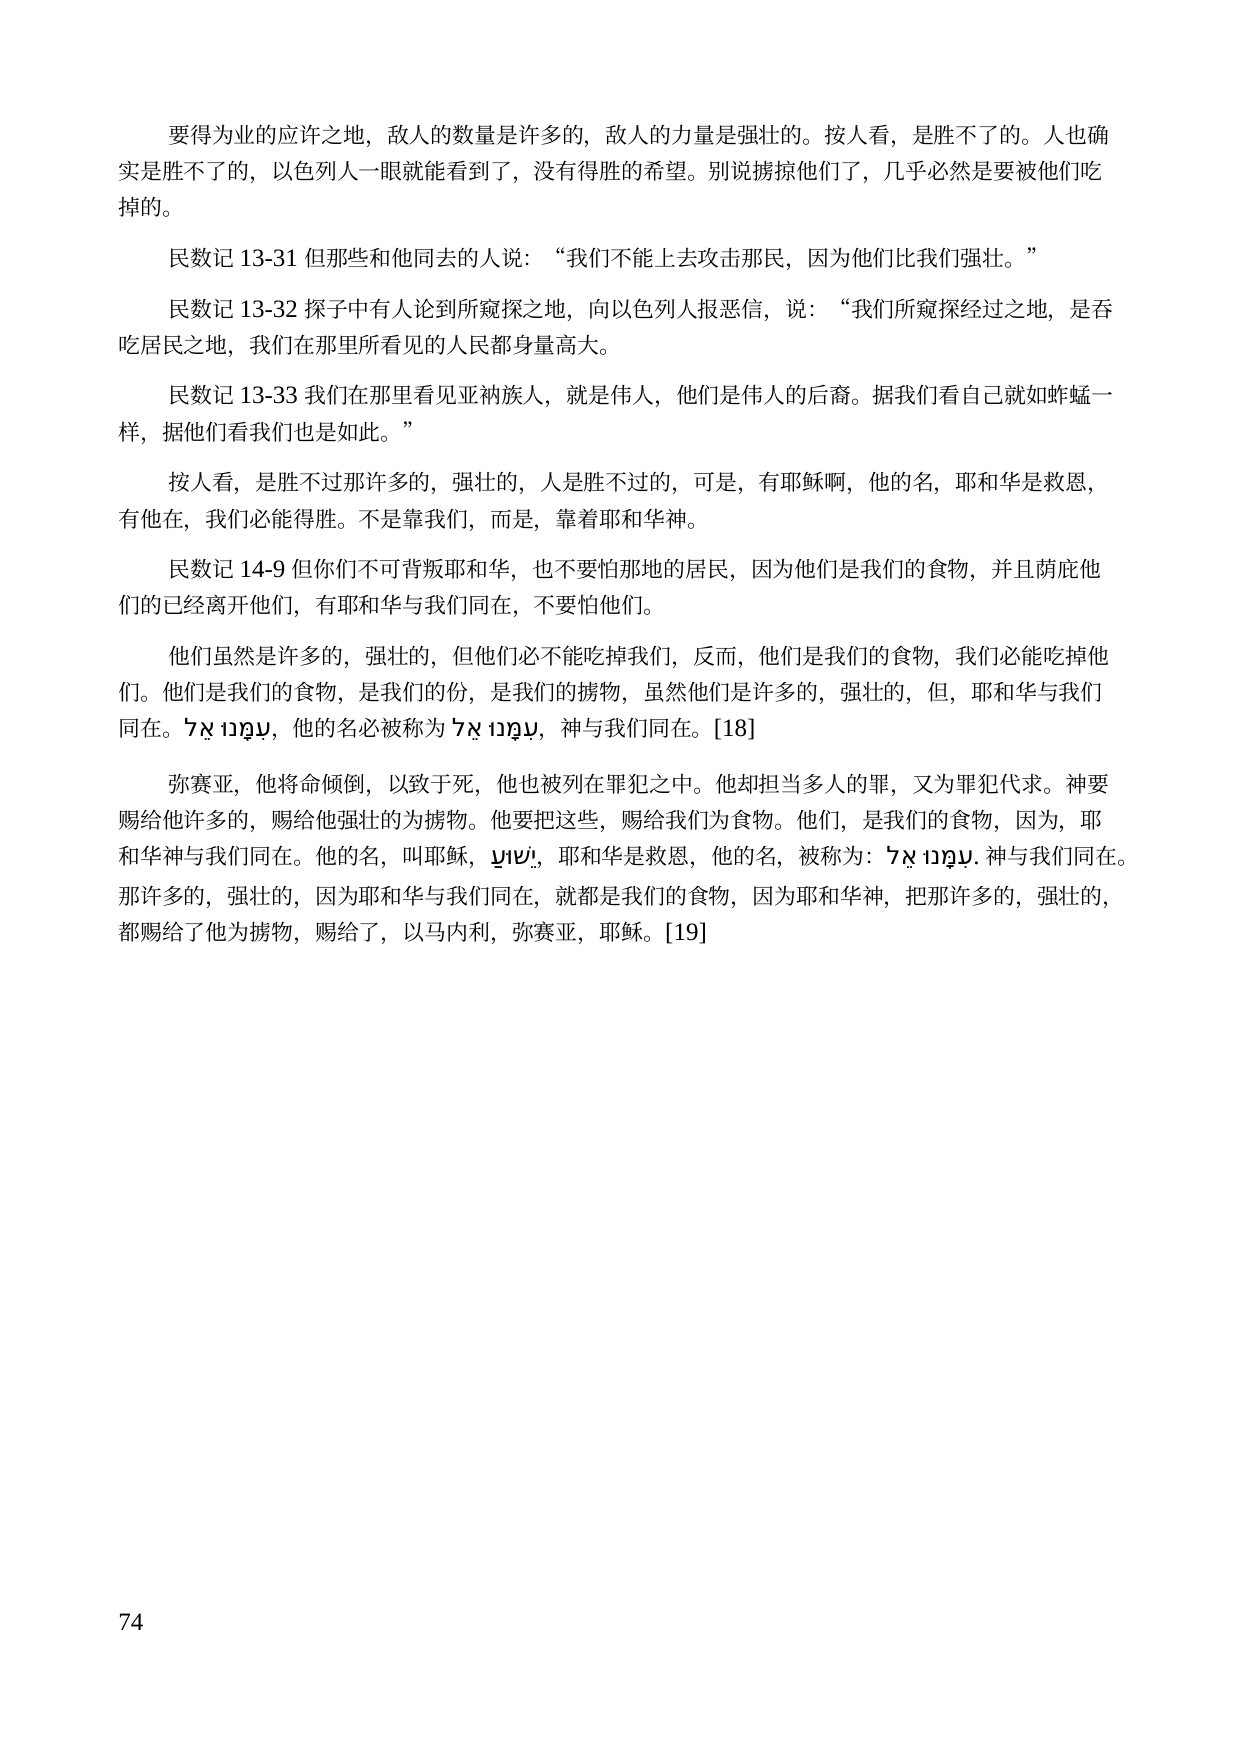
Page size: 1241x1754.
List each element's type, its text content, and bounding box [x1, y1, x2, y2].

text 民数记 13-33 我们在那里看见亚衲族人，就是伟人，他们是伟人的后裔。据我们看自己就如蚱蜢一样，据他们看我们也是如此。” [118, 379, 1122, 446]
text 民数记 13-32 探子中有人论到所窥探之地，向以色列人报恶信，说：“我们所窥探经过之地，是吞吃居民之地，我们在那里所看见的人民都身量高大。 [118, 292, 1122, 359]
text 要得为业的应许之地，敌人的数量是许多的，敌人的力量是强壮的。按人看，是胜不了的。人也确实是胜不了的，以色列人一眼就能看到了，没有得胜的希望。别说掳掠他们了，几乎必然是要被他们吃掉的。 [118, 118, 1122, 222]
text 弥赛亚，他将命倾倒，以致于死，他也被列在罪犯之中。他却担当多人的罪，又为罪犯代求。神要赐给他许多的，赐给他强壮的为掳物。他要把这些，赐给我们为食物。他们，是我们的食物，因为，耶和华神与我们同在。他的名，叫耶稣，יֵשׁוּעַ，耶和华是救恩，他的名，被称为：עִמָּנוּ אֵל. 神与我们同在。那许多的，强壮的，因为耶和华与我们同在，就都是我们的食物，因为耶和华神，把那许多的，强壮的，都赐给了他为掳物，赐给了，以马内利，弥赛亚，耶稣。[19] [118, 767, 1122, 947]
text 民数记 13-31 但那些和他同去的人说：“我们不能上去攻击那民，因为他们比我们强壮。” [118, 241, 1122, 273]
text 民数记 14-9 但你们不可背叛耶和华，也不要怕那地的居民，因为他们是我们的食物，并且荫庇他们的已经离开他们，有耶和华与我们同在，不要怕他们。 [118, 552, 1122, 620]
text 他们虽然是许多的，强壮的，但他们必不能吃掉我们，反而，他们是我们的食物，我们必能吃掉他们。他们是我们的食物，是我们的份，是我们的掳物，虽然他们是许多的，强壮的，但，耶和华与我们同在。עִמָּנוּ אֵל，他的名必被称为 עִמָּנוּ אֵל，神与我们同在。[18] [118, 639, 1122, 747]
text 按人看，是胜不过那许多的，强壮的，人是胜不过的，可是，有耶稣啊，他的名，耶和华是救恩，有他在，我们必能得胜。不是靠我们，而是，靠着耶和华神。 [118, 466, 1122, 533]
